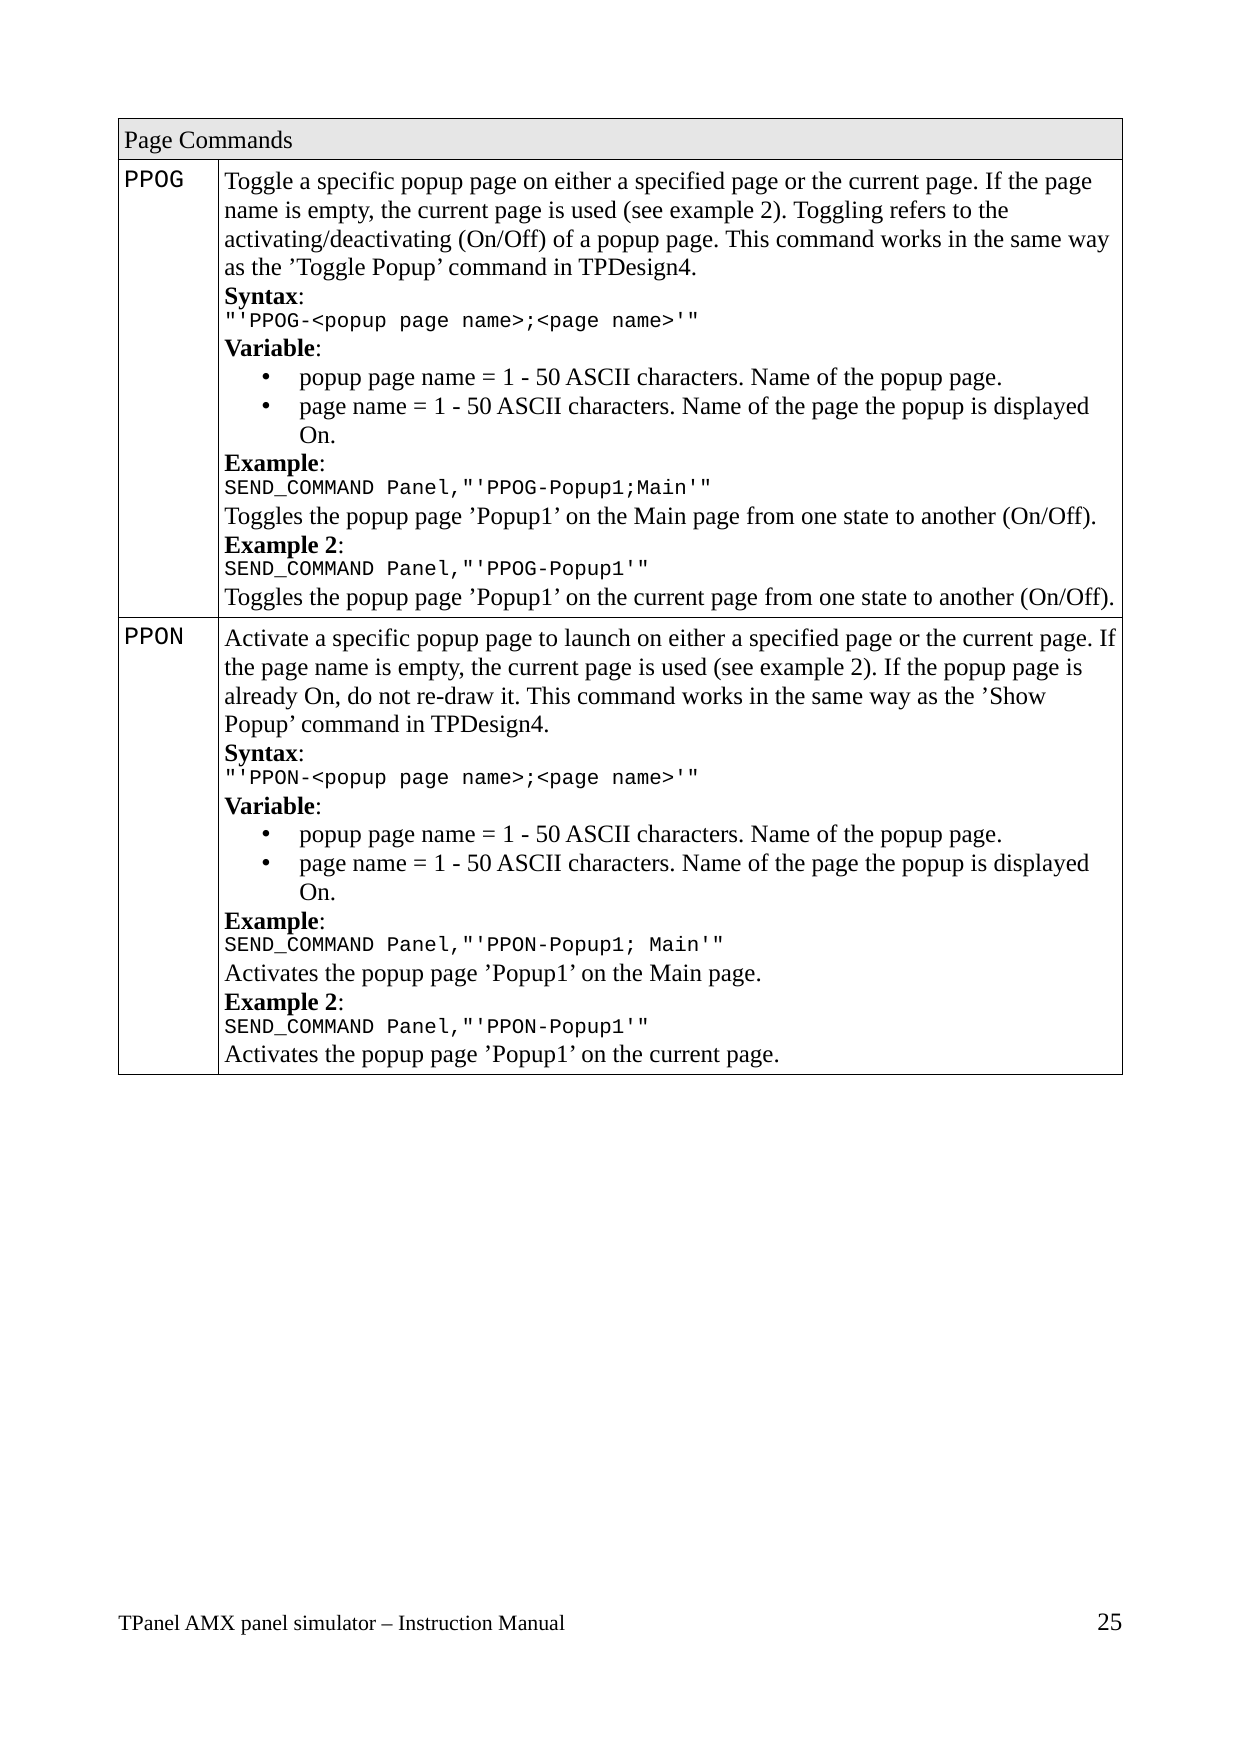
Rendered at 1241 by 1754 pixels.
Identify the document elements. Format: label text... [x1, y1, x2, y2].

table_cell Toggle a specific popup page on either a specified page or the current page. If the page name is empty, the current page is used (see example 2). Toggling refers to the activating/deactivating (On/Off) of a popup page. This command works in the same way as the ’Toggle Popup’ command in TPDesign4. Syntax: "'PPOG-<popup page name>;<page name>'" Variable: popup page name = 1 - 50 ASCII characters. Name of the popup page. page name = 1 - 50 ASCII characters. Name of the page the popup is displayed On. Example: SEND_COMMAND Panel,"'PPOG-Popup1;Main'" Toggles the popup page ’Popup1’ on the Main page from one state to another (On/Off). Example 2: SEND_COMMAND Panel,"'PPOG-Popup1'" Toggles the popup page ’Popup1’ on the current page from one state to another (On/Off). [219, 160, 1122, 617]
table_cell Activate a specific popup page to launch on either a specified page or the current page. If the page name is empty, the current page is used (see example 2). If the popup page is already On, do not re-draw it. This command works in the same way as the ’Show Popup’ command in TPDesign4. Syntax: "'PPON-<popup page name>;<page name>'" Variable: popup page name = 1 - 50 ASCII characters. Name of the popup page. page name = 1 - 50 ASCII characters. Name of the page the popup is displayed On. Example: SEND_COMMAND Panel,"'PPON-Popup1; Main'" Activates the popup page ’Popup1’ on the Main page. Example 2: SEND_COMMAND Panel,"'PPON-Popup1'" Activates the popup page ’Popup1’ on the current page. [219, 618, 1122, 1074]
table_header Page Commands [119, 119, 1122, 159]
table_cell PPON [119, 618, 218, 1074]
table_cell PPOG [119, 160, 218, 617]
